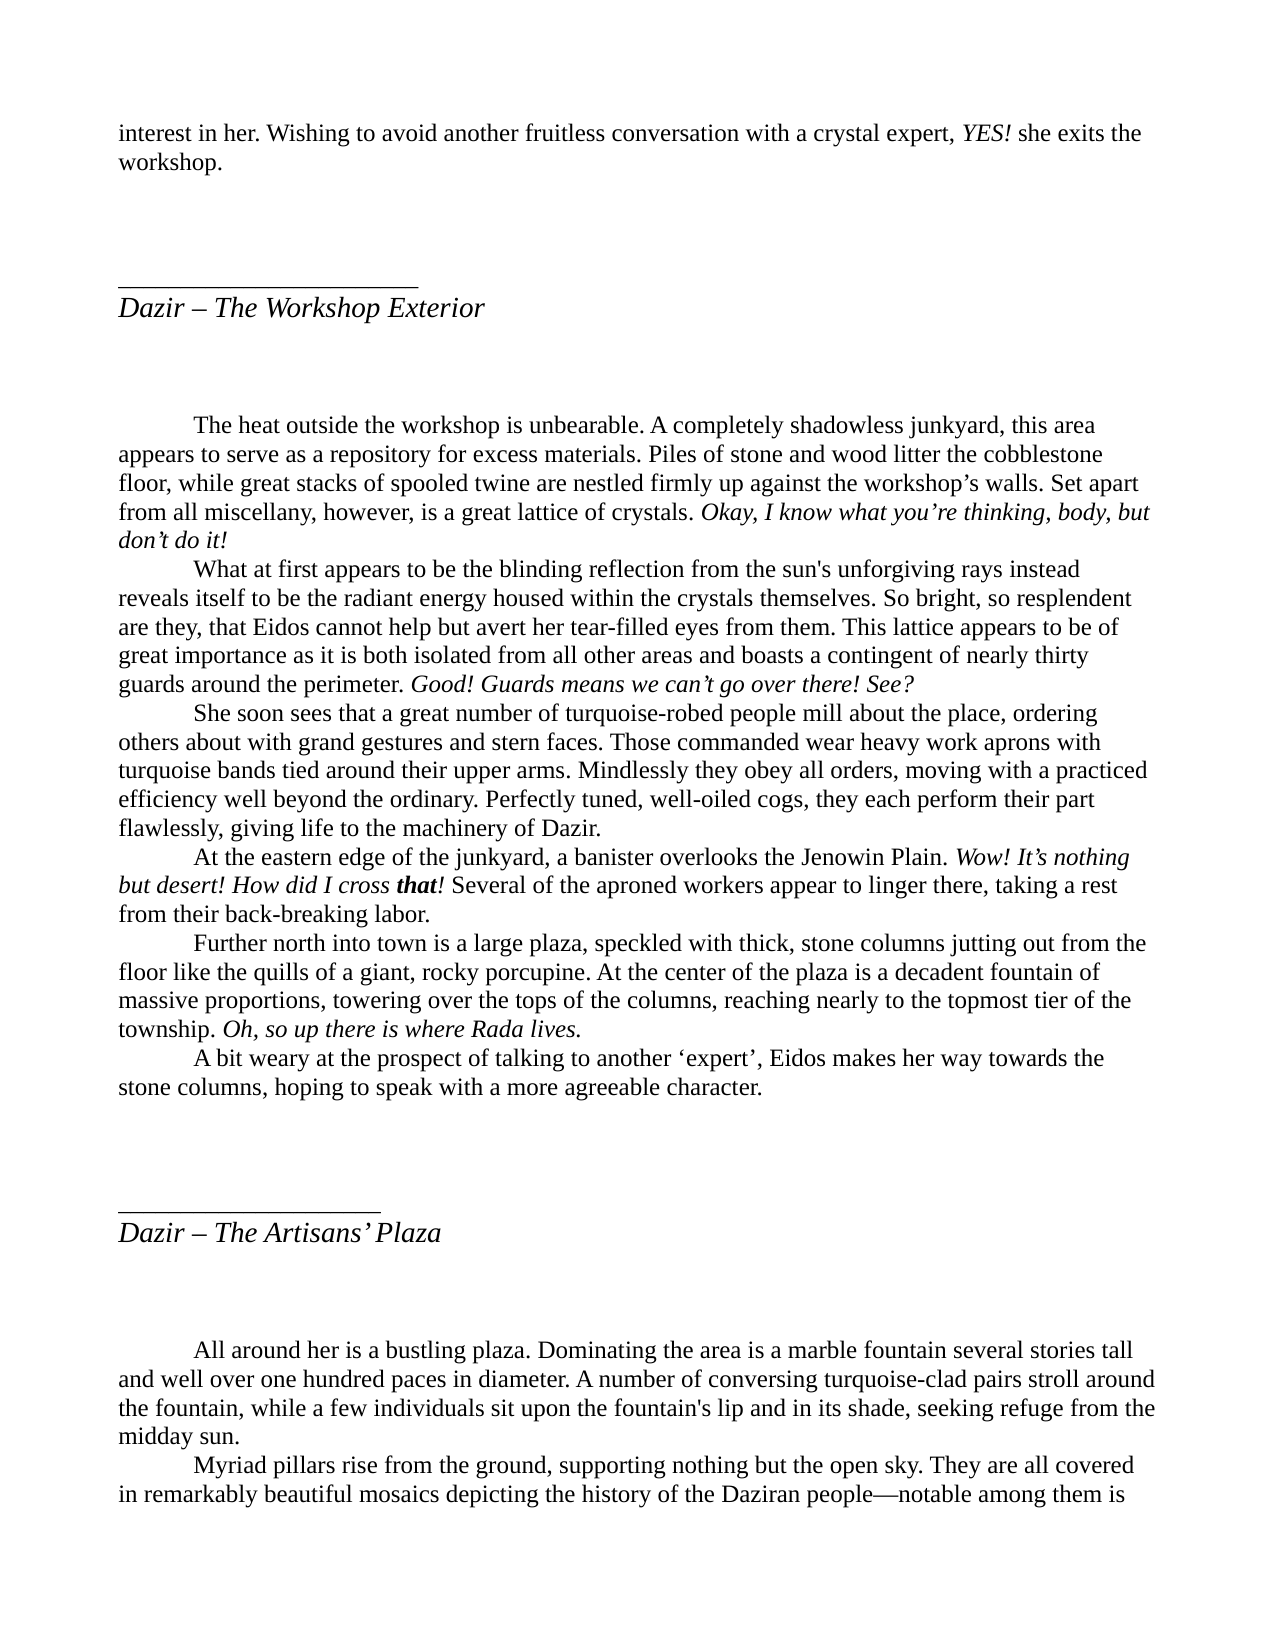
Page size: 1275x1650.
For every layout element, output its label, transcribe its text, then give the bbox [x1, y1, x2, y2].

text _____________________ [118, 1187, 1157, 1215]
text Dazir – The Workshop Exterior [118, 291, 1157, 324]
text Myriad pillars rise from the ground, supporting nothing but the open sky. They are all covered in remarkably beautiful mosaics depicting the history of the Daziran people—notable among them is [118, 1450, 1157, 1508]
text All around her is a bustling plaza. Dominating the area is a marble fountain several stories tall and well over one hundred paces in diameter. A number of conversing turquoise-clad pairs stroll around the fountain, while a few individuals sit upon the fountain's lip and in its shade, seeking refuge from the midday sun. [118, 1335, 1157, 1450]
text ________________________ [118, 262, 1157, 291]
text Dazir – The Artisans’ Plaza [118, 1215, 1157, 1249]
text She soon sees that a great number of turquoise-robed people mill about the place, ordering others about with grand gestures and stern faces. Those commanded wear heavy work aprons with turquoise bands tied around their upper arms. Mindlessly they obey all orders, moving with a practiced efficiency well beyond the ordinary. Perfectly tuned, well-oiled cogs, they each perform their part flawlessly, giving life to the machinery of Dazir. [118, 698, 1157, 842]
text At the eastern edge of the junkyard, a banister overlooks the Jenowin Plain. Wow! It’s nothing but desert! How did I cross that! Several of the aproned workers appear to linger there, taking a rest from their back-breaking labor. [118, 842, 1157, 928]
text A bit weary at the prospect of talking to another ‘expert’, Eidos makes her way towards the stone columns, hoping to speak with a more agreeable character. [118, 1043, 1157, 1100]
text What at first appears to be the blinding reflection from the sun's unforgiving rays instead reveals itself to be the radiant energy housed within the crystals themselves. So bright, so resplendent are they, that Eidos cannot help but avert her tear-filled eyes from them. This lattice appears to be of great importance as it is both isolated from all other areas and boasts a contingent of nearly thirty guards around the perimeter. Good! Guards means we can’t go over there! See? [118, 554, 1157, 698]
text The heat outside the workshop is unbearable. A completely shadowless junkyard, this area appears to serve as a repository for excess materials. Piles of stone and wood litter the cobblestone floor, while great stacks of spooled twine are nestled firmly up against the workshop’s walls. Set apart from all miscellany, however, is a great lattice of crystals. Okay, I know what you’re thinking, body, but don’t do it! [118, 410, 1157, 554]
text interest in her. Wishing to avoid another fruitless conversation with a crystal expert, YES! she exits the workshop. [118, 118, 1157, 176]
text Further north into town is a large plaza, speckled with thick, stone columns jutting out from the floor like the quills of a giant, rocky porcupine. At the center of the plaza is a decadent fountain of massive proportions, towering over the tops of the columns, reaching nearly to the topmost tier of the township. Oh, so up there is where Rada lives. [118, 928, 1157, 1043]
